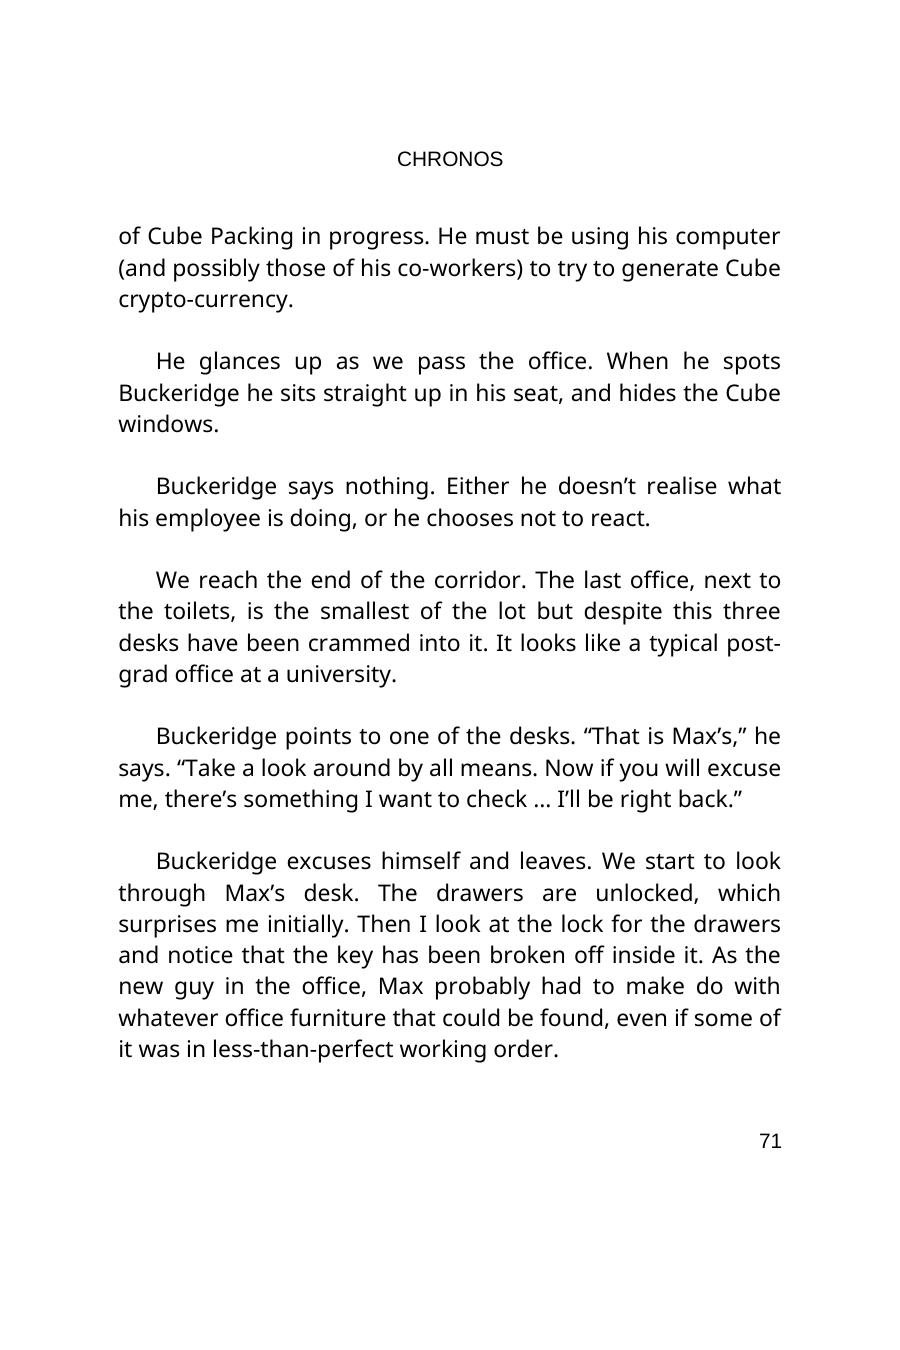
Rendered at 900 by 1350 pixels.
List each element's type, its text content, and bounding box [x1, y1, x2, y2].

text Buckeridge excuses himself and leaves. We start to look through Max’s desk. The drawers are unlocked, which surprises me initially. Then I look at the lock for the drawers and notice that the key has been broken off inside it. As the new guy in the office, Max probably had to make do with whatever office furniture that could be found, even if some of it was in less-than-perfect working order. [118, 845, 782, 1064]
text Buckeridge points to one of the desks. “That is Max’s,” he says. “Take a look around by all means. Now if you will excuse me, there’s something I want to check … I’ll be right back.” [118, 720, 782, 814]
text of Cube Packing in progress. He must be using his computer (and possibly those of his co-workers) to try to generate Cube crypto-currency. [118, 220, 782, 314]
text Buckeridge says nothing. Either he doesn’t realise what his employee is doing, or he chooses not to react. [118, 470, 782, 533]
text He glances up as we pass the office. When he spots Buckeridge he sits straight up in his seat, and hides the Cube windows. [118, 345, 782, 439]
text We reach the end of the corridor. The last office, next to the toilets, is the smallest of the lot but despite this three desks have been crammed into it. It looks like a typical post-grad office at a university. [118, 564, 782, 689]
